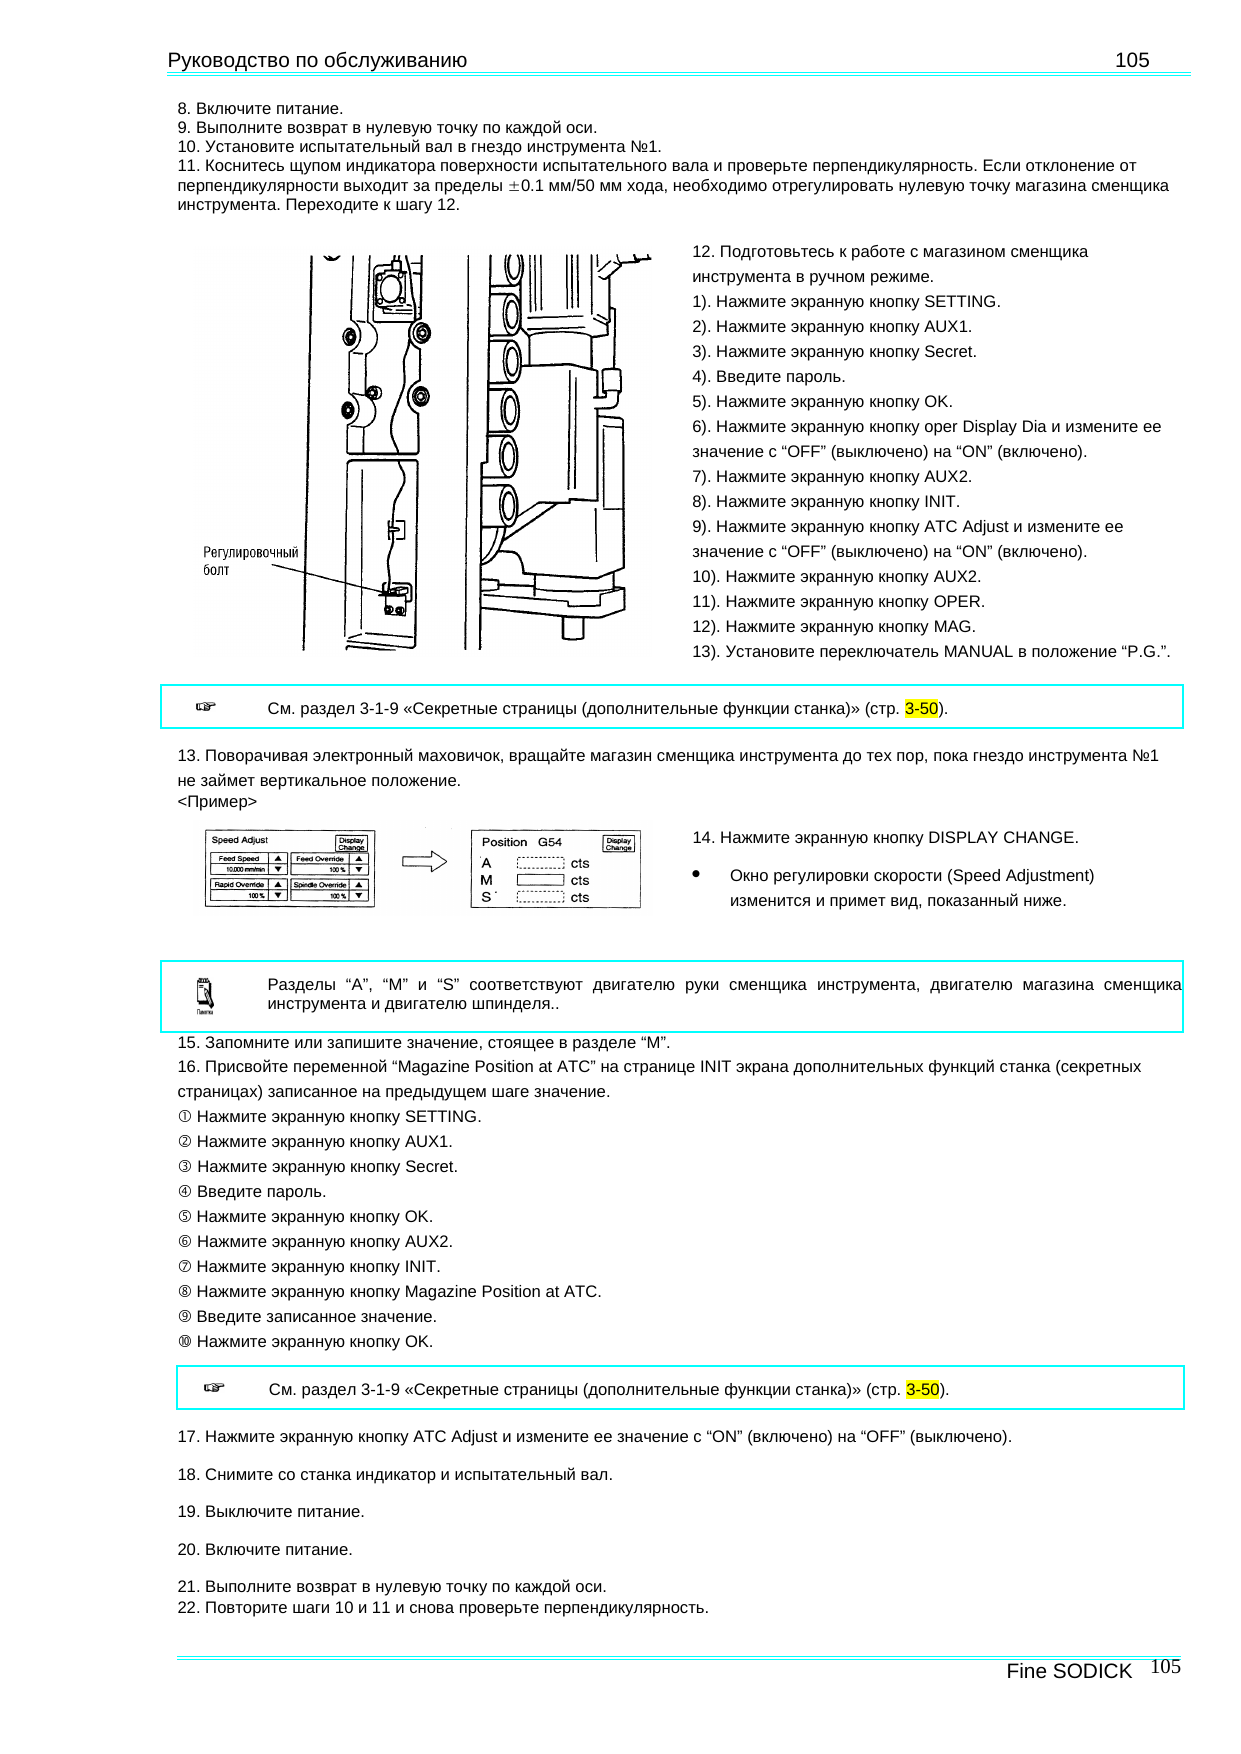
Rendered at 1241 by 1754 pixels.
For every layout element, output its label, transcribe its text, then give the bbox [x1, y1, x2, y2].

text  Нажмите экранную кнопку AUX2. [177, 1227, 1181, 1252]
text 17. Нажмите экранную кнопку ATC Adjust и измените ее значение с “ON” (включено) на “OFF” (выключено). [177, 1422, 1181, 1447]
table_header Разделы “A”, “M” и “S” соответствуют двигателю руки сменщика инструмента, двигателю магазина сменщика инструмента и двигателю шпинделя.. [250, 962, 1182, 1031]
text 22. Повторите шаги 10 и 11 и снова проверьте перпендикулярность. [177, 1597, 1181, 1617]
text  Нажмите экранную кнопку Magazine Position at ATC. [177, 1277, 1181, 1302]
text 13. Поворачивая электронный маховичок, вращайте магазин сменщика инструмента до тех пор, пока гнездо инструмента №1 не займет вертикальное положение. [177, 742, 1181, 792]
table_header [162, 962, 249, 1031]
text  Нажмите экранную кнопку SETTING. [177, 1102, 1181, 1127]
text  Нажмите экранную кнопку INIT. [177, 1252, 1181, 1277]
picture [196, 977, 214, 1016]
picture [193, 246, 652, 657]
text 10. Установите испытательный вал в гнездо инструмента №1. [177, 137, 1181, 156]
text 21. Выполните возврат в нулевую точку по каждой оси. [177, 1572, 1181, 1597]
text  Нажмите экранную кнопку AUX1. [177, 1127, 1181, 1152]
text 16. Присвойте переменной “Magazine Position at ATC” на странице INIT экрана дополнительных функций станка (секретных страницах) записанное на предыдущем шаге значение. [177, 1052, 1181, 1102]
text 11. Коснитесь щупом индикатора поверхности испытательного вала и проверьте перпендикулярность. Если отклонение от перпендикулярности выходит за пределы 0.1 мм/50 мм хода, необходимо отрегулировать нулевую точку магазина сменщика инструмента. Переходите к шагу 12. [177, 156, 1181, 214]
table_header [166, 811, 681, 936]
text  Нажмите экранную кнопку OK. [177, 1327, 1181, 1352]
table_header 12. Подготовьтесь к работе с магазином сменщика инструмента в ручном режиме. 1). Нажмите экранную кнопку SETTING. 2). Нажмите экранную кнопку AUX1. 3). Нажмите экранную кнопку Secret. 4). Введите пароль. 5). Нажмите экранную кнопку OK. 6). Нажмите экранную кнопку oper Display Dia и измените ее значение с “OFF” (выключено) на “ON” (включено). 7). Нажмите экранную кнопку AUX2. 8). Нажмите экранную кнопку INIT. 9). Нажмите экранную кнопку ATC Adjust и измените ее значение с “OFF” (выключено) на “ON” (включено). 10). Нажмите экранную кнопку AUX2. 11). Нажмите экранную кнопку OPER. 12). Нажмите экранную кнопку MAG. 13). Установите переключатель MANUAL в положение “P.G.”. [681, 238, 1183, 684]
text 15. Запомните или запишите значение, стоящее в разделе “М”. [177, 1033, 1181, 1052]
text  Введите записанное значение. [177, 1302, 1181, 1327]
picture [193, 820, 653, 916]
text 20. Включите питание. [177, 1535, 1181, 1560]
text  Нажмите экранную кнопку Secret. [177, 1152, 1181, 1177]
text  Введите пароль. [177, 1177, 1181, 1202]
table_header [178, 1367, 251, 1408]
picture [195, 701, 216, 712]
table_header [164, 238, 681, 684]
table_header См. раздел 3-1-9 «Секретные страницы (дополнительные функции станка)» (стр. 3-50). [251, 1367, 1183, 1408]
picture [203, 1382, 225, 1393]
text 19. Выключите питание. [177, 1497, 1181, 1522]
table_cell См. раздел 3-1-9 «Секретные страницы (дополнительные функции станка)» (стр. 3-50). [250, 686, 1182, 727]
text 8. Включите питание. [177, 99, 1181, 118]
table_header 14. Нажмите экранную кнопку DISPLAY CHANGE. Окно регулировки скорости (Speed Adjustment) изменится и примет вид, показанный ниже. [681, 811, 1181, 936]
text 18. Снимите со станка индикатор и испытательный вал. [177, 1460, 1181, 1485]
text 9. Выполните возврат в нулевую точку по каждой оси. [177, 118, 1181, 137]
text  Нажмите экранную кнопку OK. [177, 1202, 1181, 1227]
table_cell [162, 686, 250, 727]
text <Пример> [177, 792, 1181, 811]
